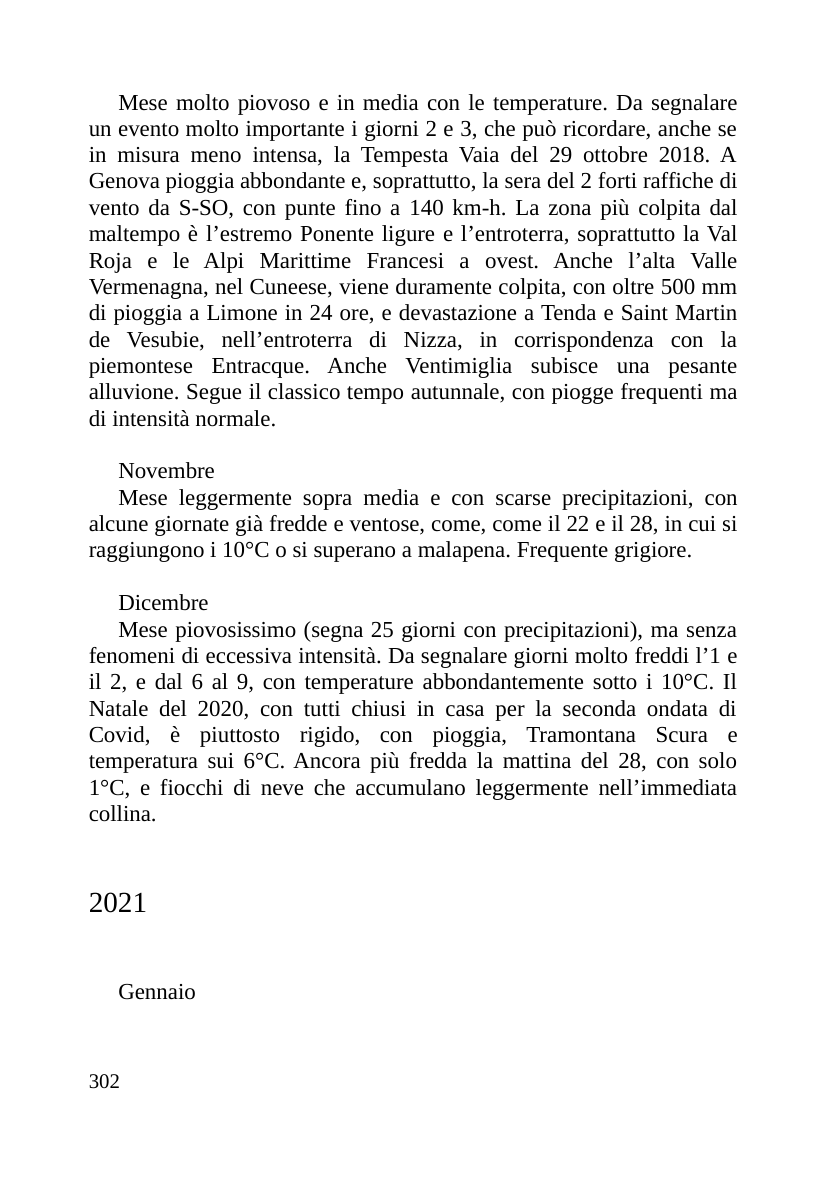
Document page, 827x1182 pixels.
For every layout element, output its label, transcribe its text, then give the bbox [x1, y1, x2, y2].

text Dicembre [88, 589, 738, 616]
subtitle 2021 [88, 886, 738, 919]
text Gennaio [88, 978, 738, 1004]
text Mese molto piovoso e in media con le temperature. Da segnalare un evento molto importante i giorni 2 e 3, che può ricordare, anche se in misura meno intensa, la Tempesta Vaia del 29 ottobre 2018. A Genova pioggia abbondante e, soprattutto, la sera del 2 forti raffiche di vento da S-SO, con punte fino a 140 km-h. La zona più colpita dal maltempo è l’estremo Ponente ligure e l’entroterra, soprattutto la Val Roja e le Alpi Marittime Francesi a ovest. Anche l’alta Valle Vermenagna, nel Cuneese, viene duramente colpita, con oltre 500 mm di pioggia a Limone in 24 ore, e devastazione a Tenda e Saint Martin de Vesubie, nell’entroterra di Nizza, in corrispondenza con la piemontese Entracque. Anche Ventimiglia subisce una pesante alluvione. Segue il classico tempo autunnale, con piogge frequenti ma di intensità normale. [88, 88, 738, 431]
text Mese piovosissimo (segna 25 giorni con precipitazioni), ma senza fenomeni di eccessiva intensità. Da segnalare giorni molto freddi l’1 e il 2, e dal 6 al 9, con temperature abbondantemente sotto i 10°C. Il Natale del 2020, con tutti chiusi in casa per la seconda ondata di Covid, è piuttosto rigido, con pioggia, Tramontana Scura e temperatura sui 6°C. Ancora più fredda la mattina del 28, con solo 1°C, e fiocchi di neve che accumulano leggermente nell’immediata collina. [88, 616, 738, 826]
text Mese leggermente sopra media e con scarse precipitazioni, con alcune giornate già fredde e ventose, come, come il 22 e il 28, in cui si raggiungono i 10°C o si superano a malapena. Frequente grigiore. [88, 484, 738, 563]
text Novembre [88, 457, 738, 484]
